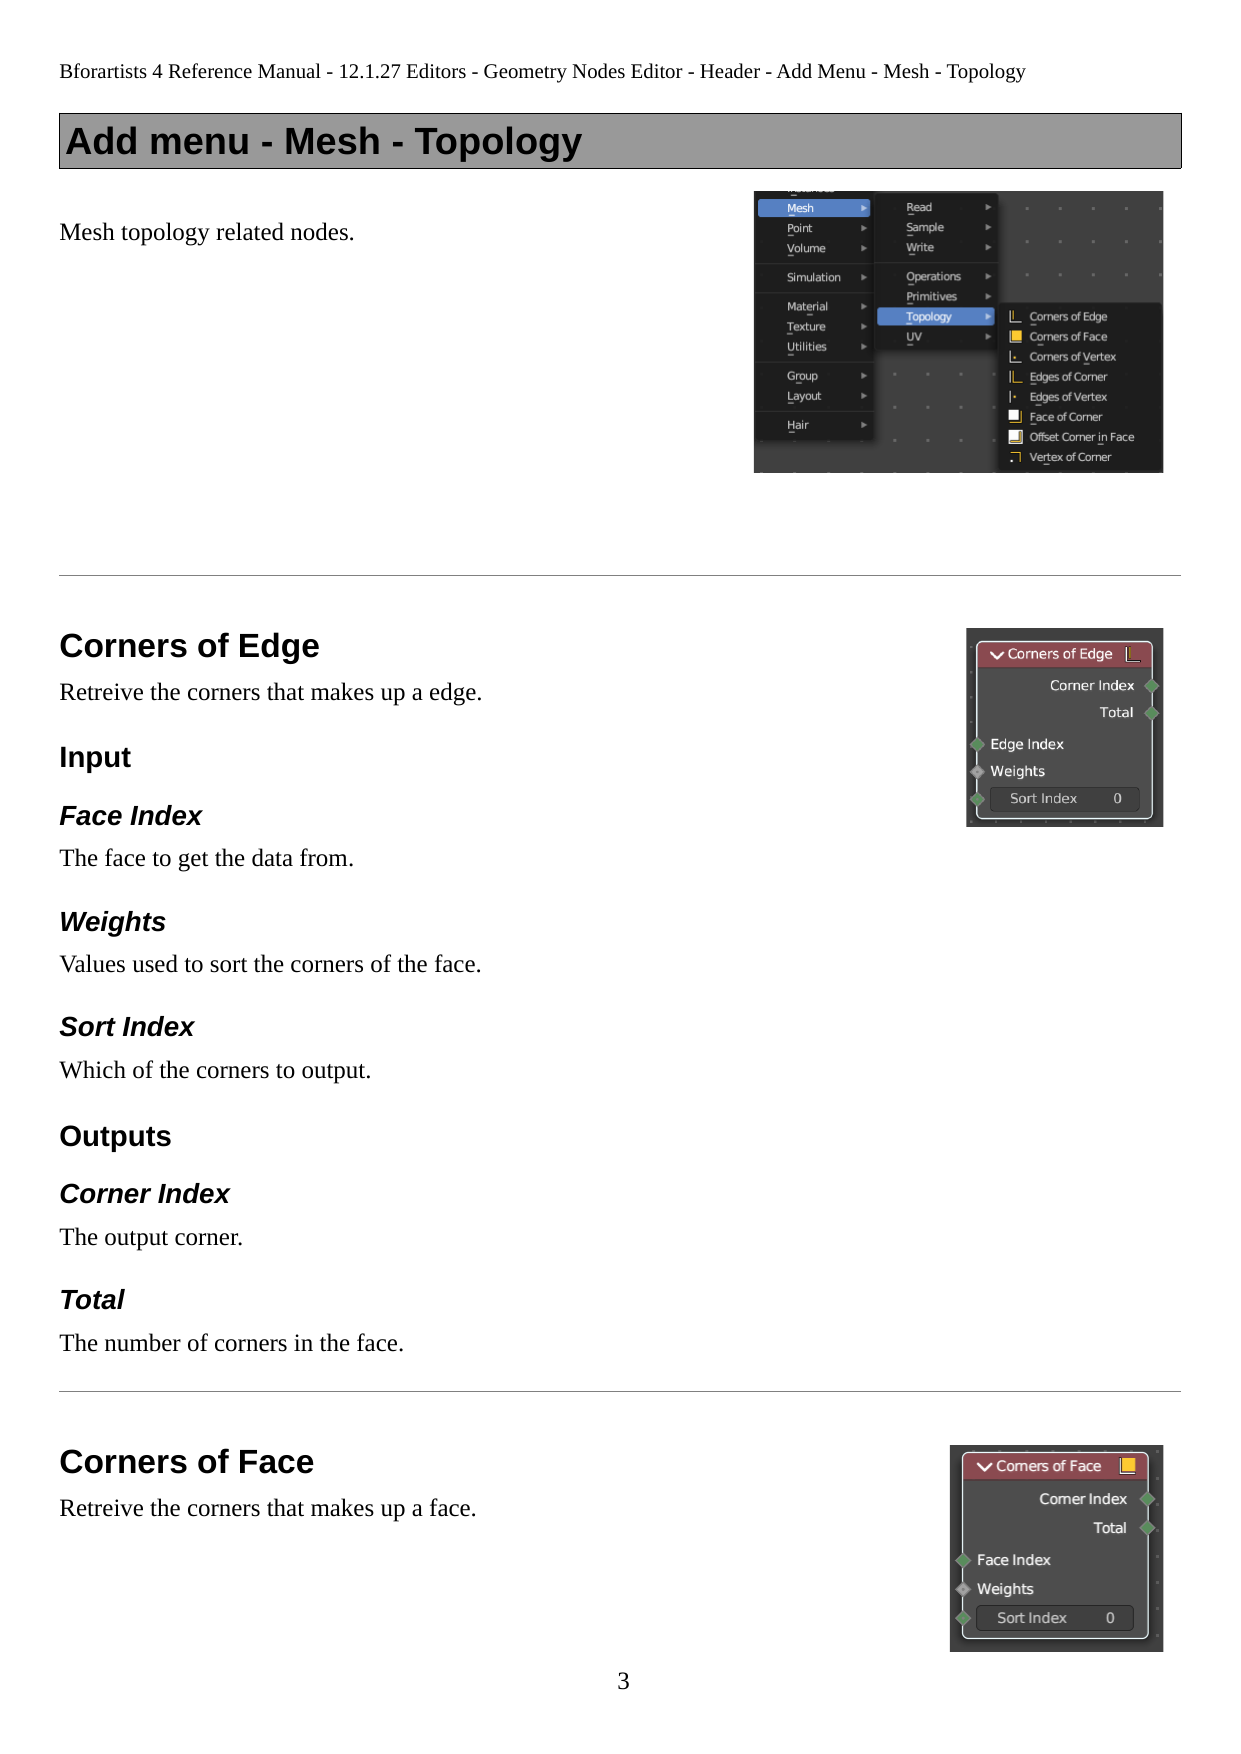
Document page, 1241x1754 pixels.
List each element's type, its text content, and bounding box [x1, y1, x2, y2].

picture [949, 1445, 1164, 1652]
text The output corner. [59, 1222, 1181, 1251]
text Values used to sort the corners of the face. [59, 949, 1181, 978]
text Retreive the corners that makes up a edge. [59, 677, 966, 705]
subtitle Input [59, 740, 966, 774]
subtitle Corners of Face [59, 1442, 1181, 1481]
subtitle [1164, 740, 1181, 774]
text Mesh topology related nodes. [59, 217, 753, 246]
subtitle Weights [59, 905, 1181, 937]
subtitle Corner Index [59, 1178, 1181, 1209]
text Which of the corners to output. [59, 1055, 1181, 1084]
text The face to get the data from. [59, 843, 1181, 872]
subtitle Corners of Edge [59, 625, 1181, 664]
subtitle Outputs [59, 1119, 1181, 1153]
picture [753, 191, 1164, 473]
text Retreive the corners that makes up a face. [59, 1493, 949, 1522]
subtitle Sort Index [59, 1011, 1181, 1043]
table_header Add menu - Mesh - Topology [60, 114, 1181, 168]
subtitle Face Index [59, 799, 1181, 831]
text The number of corners in the face. [59, 1328, 1181, 1357]
picture [966, 628, 1164, 827]
subtitle Total [59, 1283, 1181, 1315]
